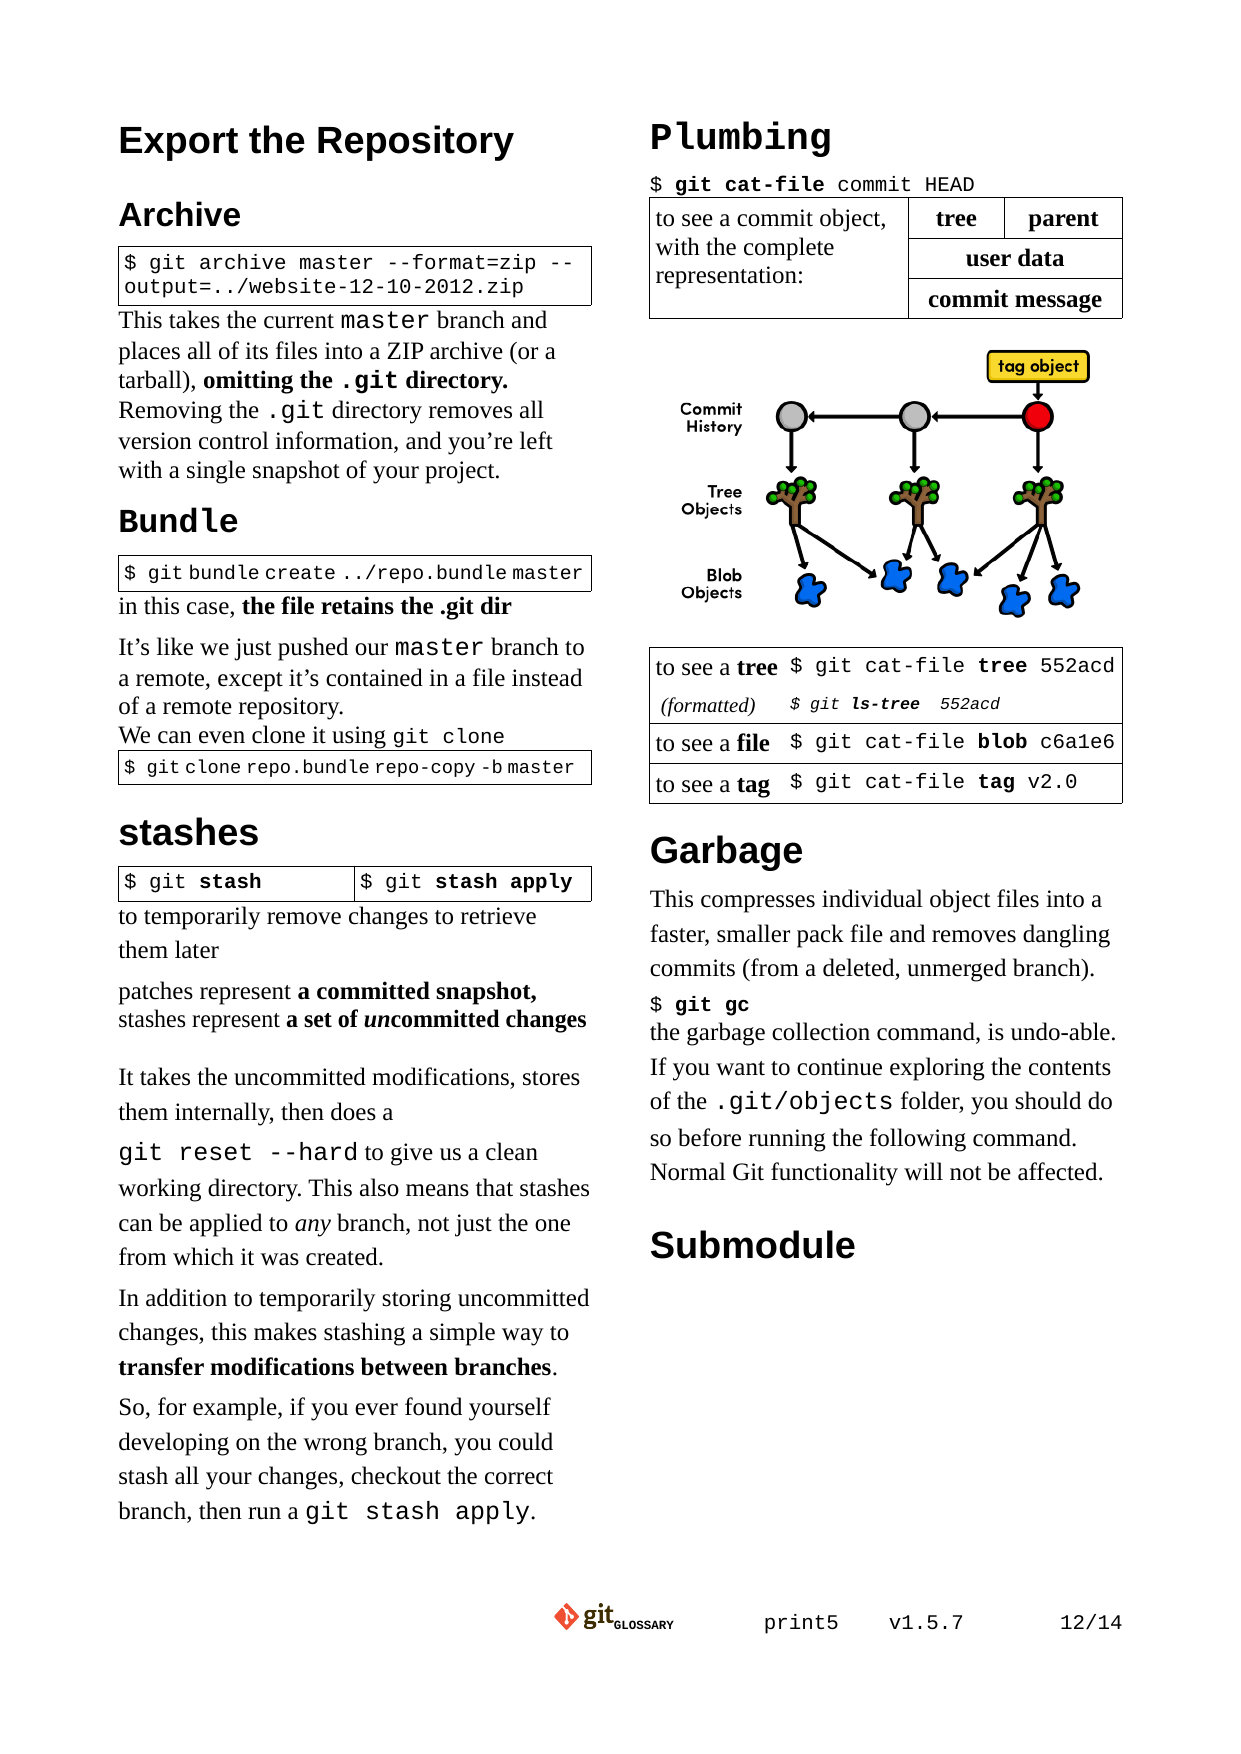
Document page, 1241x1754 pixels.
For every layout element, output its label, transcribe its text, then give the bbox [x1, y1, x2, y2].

text This takes the current master branch and places all of its files into a ZIP archive (or a tarball), omitting the .git directory. Removing the .git directory removes all version control information, and you’re left with a single snapshot of your project. [118, 306, 591, 484]
text It takes the uncommitted modifications, stores them internally, then does a [118, 1062, 591, 1125]
table_cell commit message [909, 279, 1122, 318]
table_cell $ git cat-file blob c6a1e6 [784, 724, 1122, 763]
table_header $ git archive master --format=zip --output=../website-12-10-2012.zip [119, 247, 591, 305]
subtitle Garbage [649, 828, 1122, 872]
table_header tree [909, 198, 1004, 237]
text It’s like we just pushed our master branch to a remote, except it’s contained in a file instead of a remote repository. [118, 632, 591, 720]
subtitle stashes [118, 809, 591, 853]
table_cell to see a tag [650, 764, 784, 803]
text We can even clone it using git clone [118, 720, 591, 750]
table_header $ git stash apply [355, 867, 591, 901]
text $ git gc [649, 994, 1122, 1017]
text git reset --hard to give us a clean working directory. This also means that stashes can be applied to any branch, not just the one from which it was created. [118, 1137, 591, 1271]
subtitle Archive [118, 195, 591, 234]
table_header parent [1005, 198, 1122, 237]
text the garbage collection command, is undo-able. If you want to continue exploring the contents of the .git/objects folder, you should do so before running the following command. Normal Git functionality will not be affected. [649, 1017, 1122, 1186]
text stashes represent a set of uncommitted changes [118, 1004, 591, 1033]
text So, for example, if you ever found yourself developing on the wrong branch, you could stash all your changes, checkout the correct branch, then run a git stash apply. [118, 1392, 591, 1527]
text This compresses individual object files into a faster, smaller pack file and removes dangling commits (from a deleted, unmerged branch). [649, 884, 1122, 982]
table_cell $ git cat-file tree 552acd [784, 648, 1122, 687]
table_header $ git bundle create ../repo.bundle master [119, 556, 591, 591]
text In addition to temporarily storing uncommitted changes, this makes stashing a simple way to transfer modifications between branches. [118, 1283, 591, 1381]
text in this case, the file retains the .git dir [118, 592, 591, 620]
table_cell $ git cat-file tag v2.0 [784, 764, 1122, 803]
table_cell user data [909, 239, 1122, 278]
picture [655, 323, 1117, 641]
table_header $ git clone repo.bundle repo-copy -b master [119, 751, 591, 784]
text $ git cat-file commit HEAD [649, 173, 1122, 197]
table_cell [650, 319, 1122, 647]
table_cell (formatted) [650, 687, 784, 722]
subtitle Bundle [118, 505, 591, 543]
table_cell to see a file [650, 724, 784, 763]
picture [554, 1603, 614, 1630]
subtitle Plumbing [649, 118, 1122, 161]
text to temporarily remove changes to retrieve them later [118, 902, 591, 964]
table_header to see a commit object, with the complete representation: [650, 198, 908, 318]
subtitle Submodule [649, 1223, 1122, 1266]
text patches represent a committed snapshot, [118, 976, 591, 1004]
table_cell to see a tree [650, 648, 784, 687]
subtitle Export the Repository [118, 118, 591, 162]
table_header $ git stash [119, 867, 354, 901]
table_cell $ git ls-tree 552acd [784, 687, 1122, 722]
